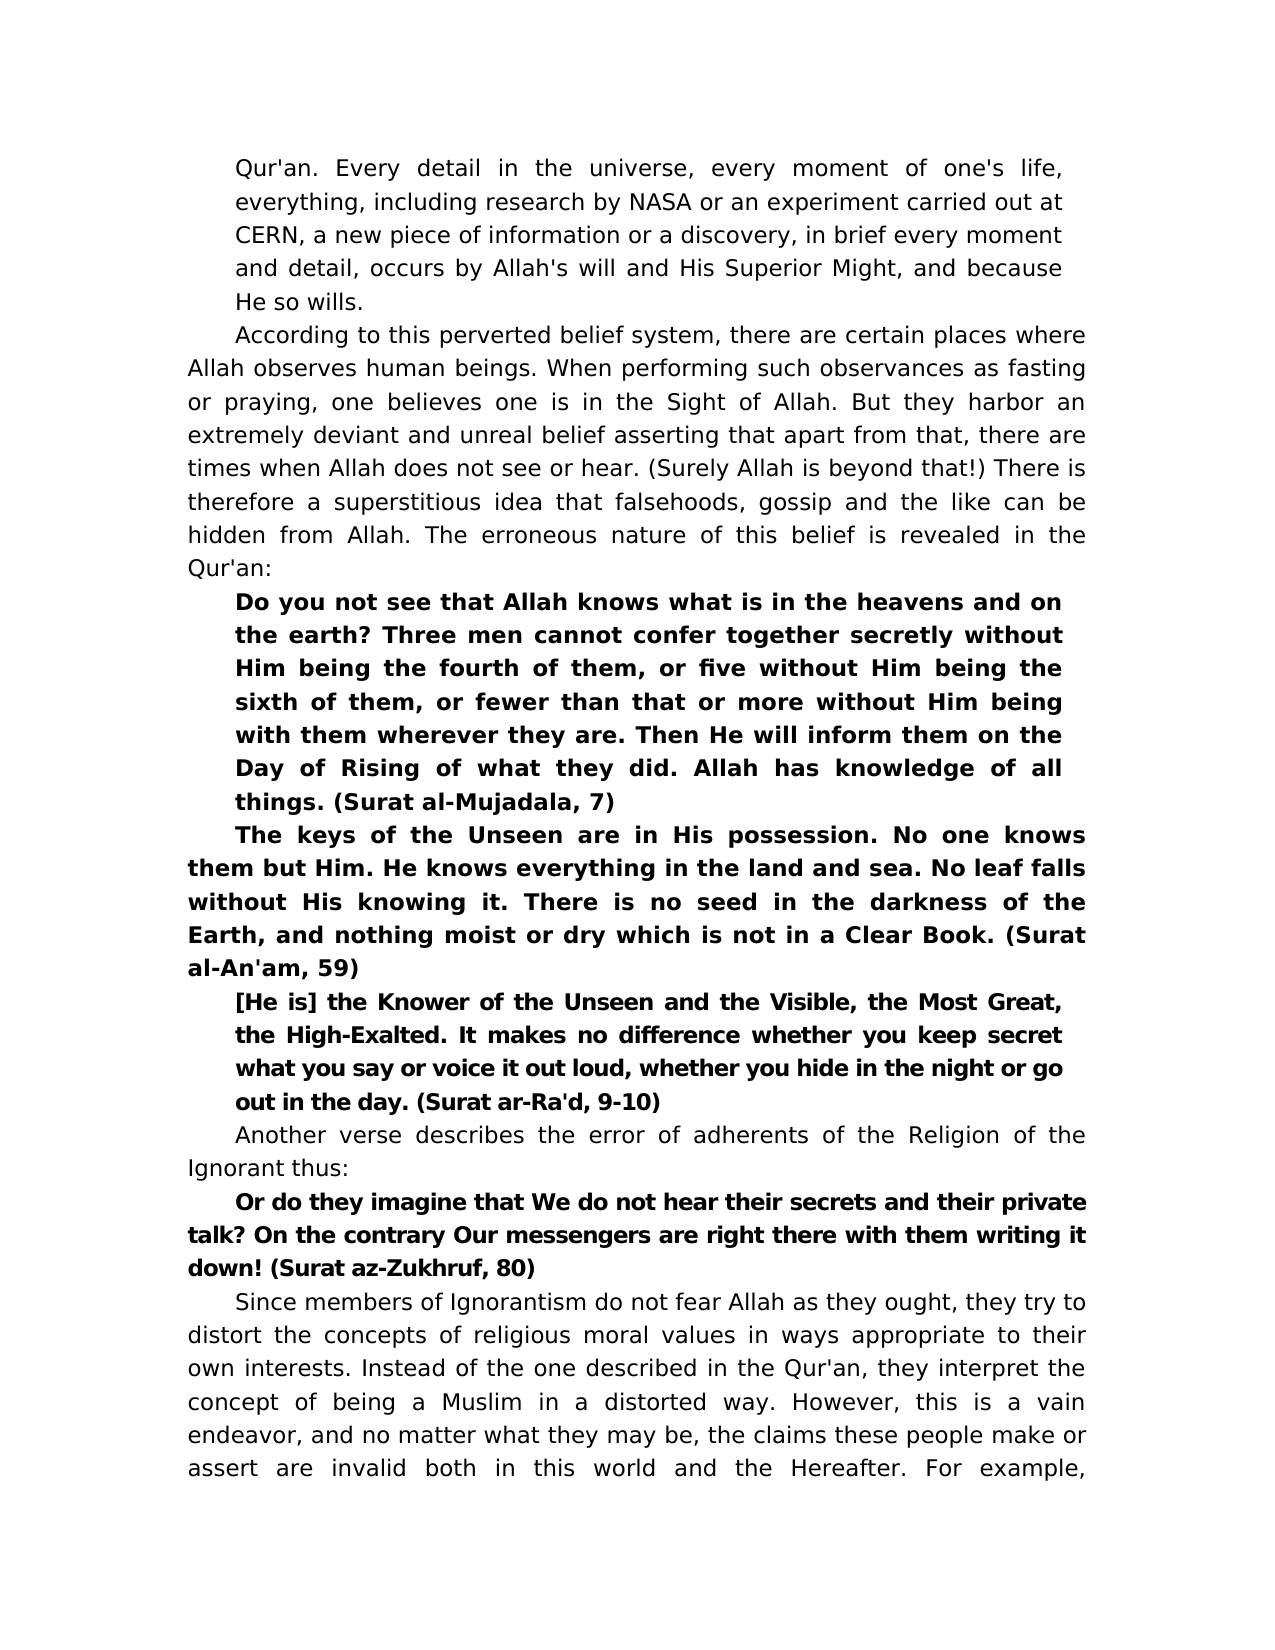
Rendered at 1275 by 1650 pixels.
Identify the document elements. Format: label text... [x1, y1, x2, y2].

text Qur'an. Every detail in the universe, every moment of one's life, everything, including research by NASA or an experiment carried out at CERN, a new piece of information or a discovery, in brief every moment and detail, occurs by Allah's will and His Superior Might, and because He so wills. [235, 150, 1064, 317]
text Or do they imagine that We do not hear their secrets and their private talk? On the contrary Our messengers are right there with them writing it down! (Surat az-Zukhruf, 80) [187, 1183, 1087, 1283]
text The keys of the Unseen are in His possession. No one knows them but Him. He knows everything in the land and sea. No leaf falls without His knowing it. There is no seed in the darkness of the Earth, and nothing moist or dry which is not in a Clear Book. (Surat al-An'am, 59) [187, 817, 1087, 983]
text According to this perverted belief system, there are certain places where Allah observes human beings. When performing such observances as fasting or praying, one believes one is in the Sight of Allah. But they harbor an extremely deviant and unreal belief asserting that apart from that, there are times when Allah does not see or hear. (Surely Allah is beyond that!) There is therefore a superstitious idea that falsehoods, gossip and the like can be hidden from Allah. The erroneous nature of this belief is revealed in the Qur'an: [187, 317, 1087, 583]
text Do you not see that Allah knows what is in the heavens and on the earth? Three men cannot confer together secretly without Him being the fourth of them, or five without Him being the sixth of them, or fewer than that or more without Him being with them wherever they are. Then He will inform them on the Day of Rising of what they did. Allah has knowledge of all things. (Surat al-Mujadala, 7) [235, 583, 1064, 817]
text Since members of Ignorantism do not fear Allah as they ought, they try to distort the concepts of religious moral values in ways appropriate to their own interests. Instead of the one described in the Qur'an, they interpret the concept of being a Muslim in a distorted way. However, this is a vain endeavor, and no matter what they may be, the claims these people make or assert are invalid both in this world and the Hereafter. For example, [187, 1283, 1087, 1483]
text [He is] the Knower of the Unseen and the Visible, the Most Great, the High-Exalted. It makes no difference whether you keep secret what you say or voice it out loud, whether you hide in the night or go out in the day. (Surat ar-Ra'd, 9-10) [235, 983, 1064, 1117]
text Another verse describes the error of adherents of the Religion of the Ignorant thus: [187, 1117, 1087, 1183]
